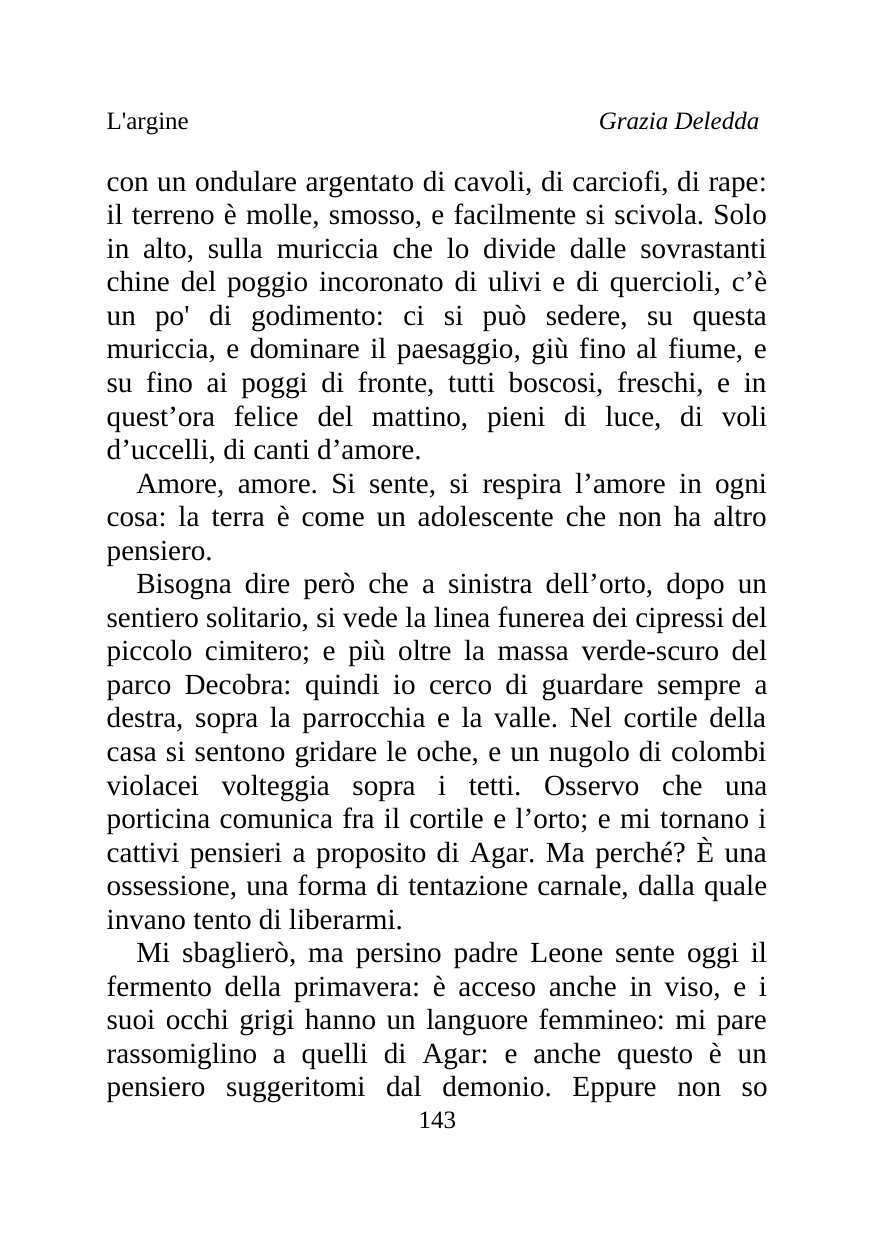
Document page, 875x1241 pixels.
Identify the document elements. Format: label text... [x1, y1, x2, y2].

text Amore, amore. Si sente, si respira l’amore in ogni cosa: la terra è come un adolescente che non ha altro pensiero. [106, 466, 768, 566]
text con un ondulare argentato di cavoli, di carciofi, di rape: il terreno è molle, smosso, e facilmente si scivola. Solo in alto, sulla muriccia che lo divide dalle sovrastanti chine del poggio incoronato di ulivi e di quercioli, c’è un po' di godimento: ci si può sedere, su questa muriccia, e dominare il paesaggio, giù fino al fiume, e su fino ai poggi di fronte, tutti boscosi, freschi, e in quest’ora felice del mattino, pieni di luce, di voli d’uccelli, di canti d’amore. [106, 164, 768, 466]
text Mi sbaglierò, ma persino padre Leone sente oggi il fermento della primavera: è acceso anche in viso, e i suoi occhi grigi hanno un languore femmineo: mi pare rassomiglino a quelli di Agar: e anche questo è un pensiero suggeritomi dal demonio. Eppure non so [106, 935, 768, 1103]
text Bisogna dire però che a sinistra dell’orto, dopo un sentiero solitario, si vede la linea funerea dei cipressi del piccolo cimitero; e più oltre la massa verde-scuro del parco Decobra: quindi io cerco di guardare sempre a destra, sopra la parrocchia e la valle. Nel cortile della casa si sentono gridare le oche, e un nugolo di colombi violacei volteggia sopra i tetti. Osservo che una porticina comunica fra il cortile e l’orto; e mi tornano i cattivi pensieri a proposito di Agar. Ma perché? È una ossessione, una forma di tentazione carnale, dalla quale invano tento di liberarmi. [106, 566, 768, 935]
